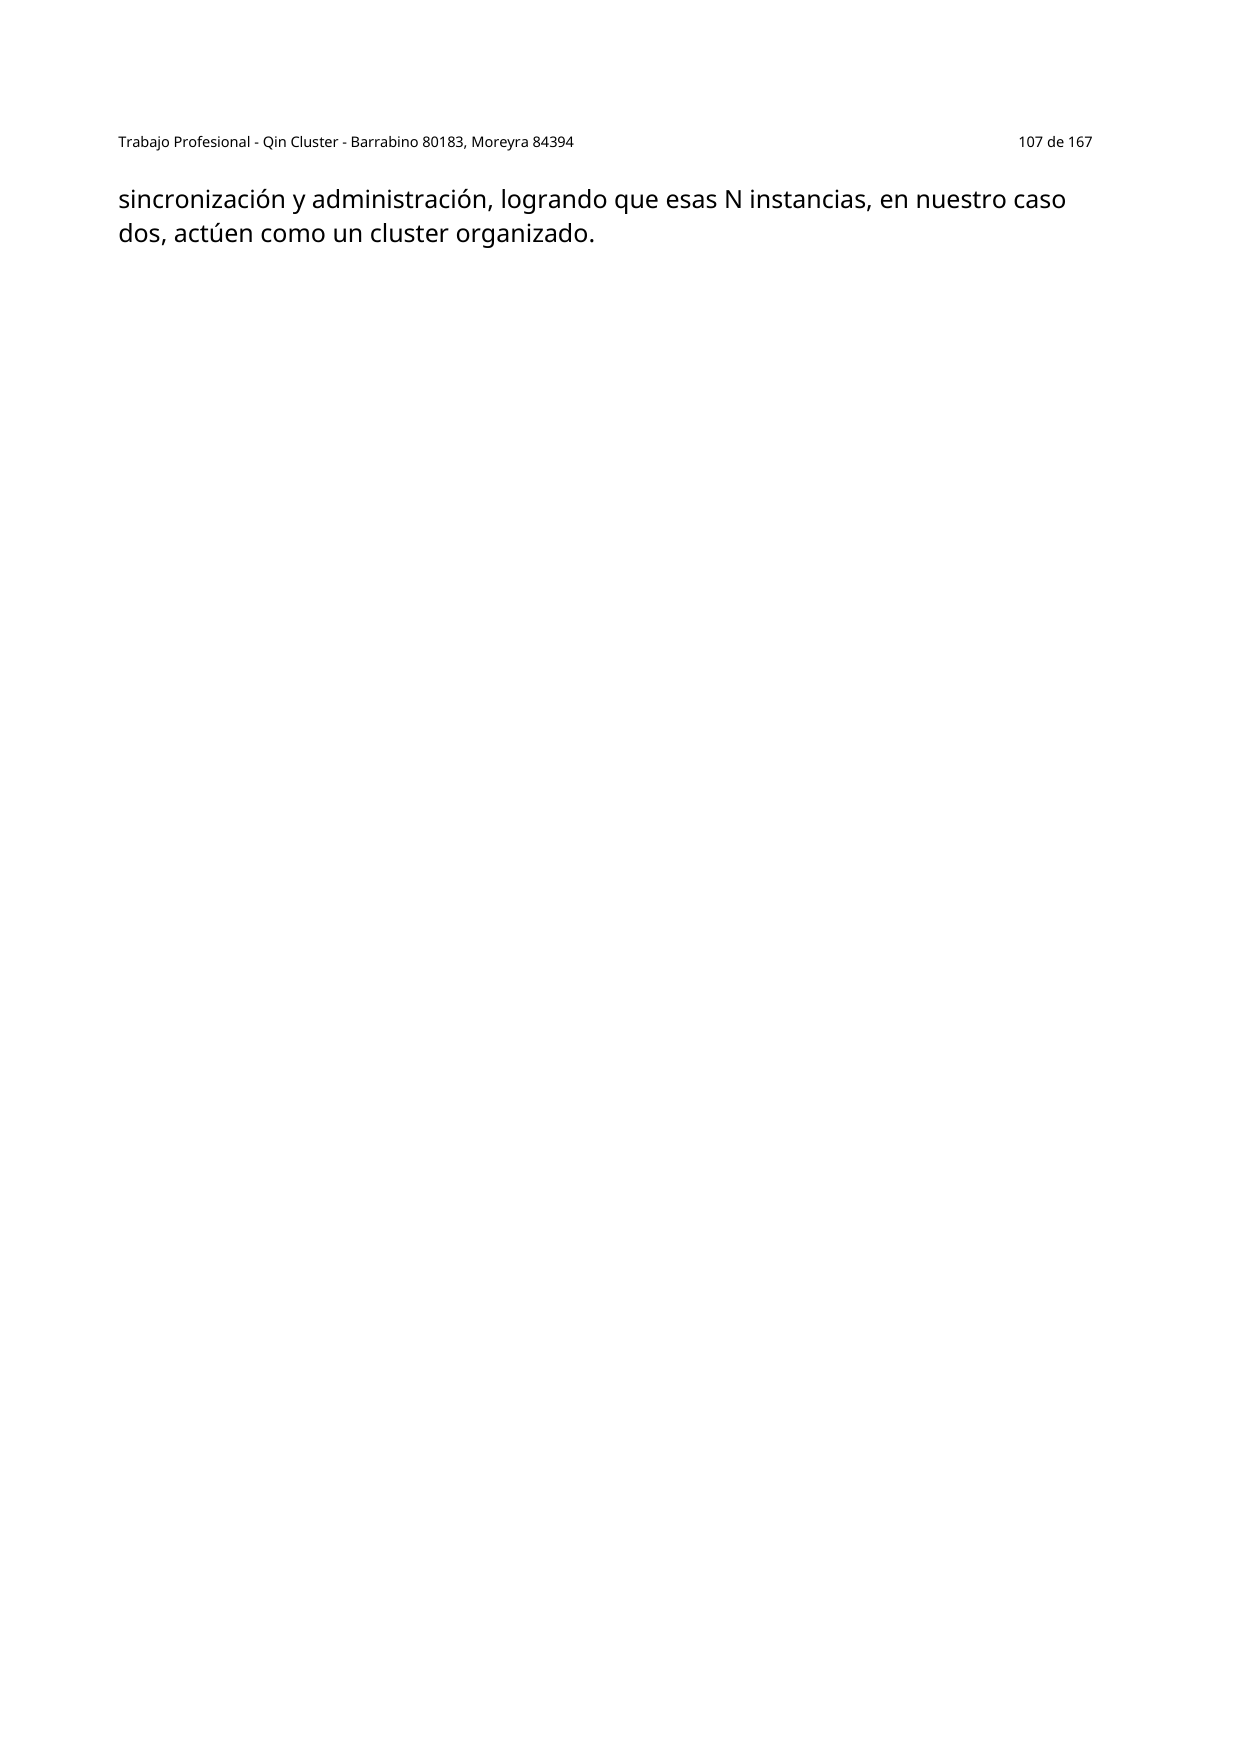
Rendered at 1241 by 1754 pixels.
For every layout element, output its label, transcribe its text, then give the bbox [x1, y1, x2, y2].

text sincronización y administración, logrando que esas N instancias, en nuestro caso dos, actúen como un cluster organizado. [118, 182, 1122, 250]
